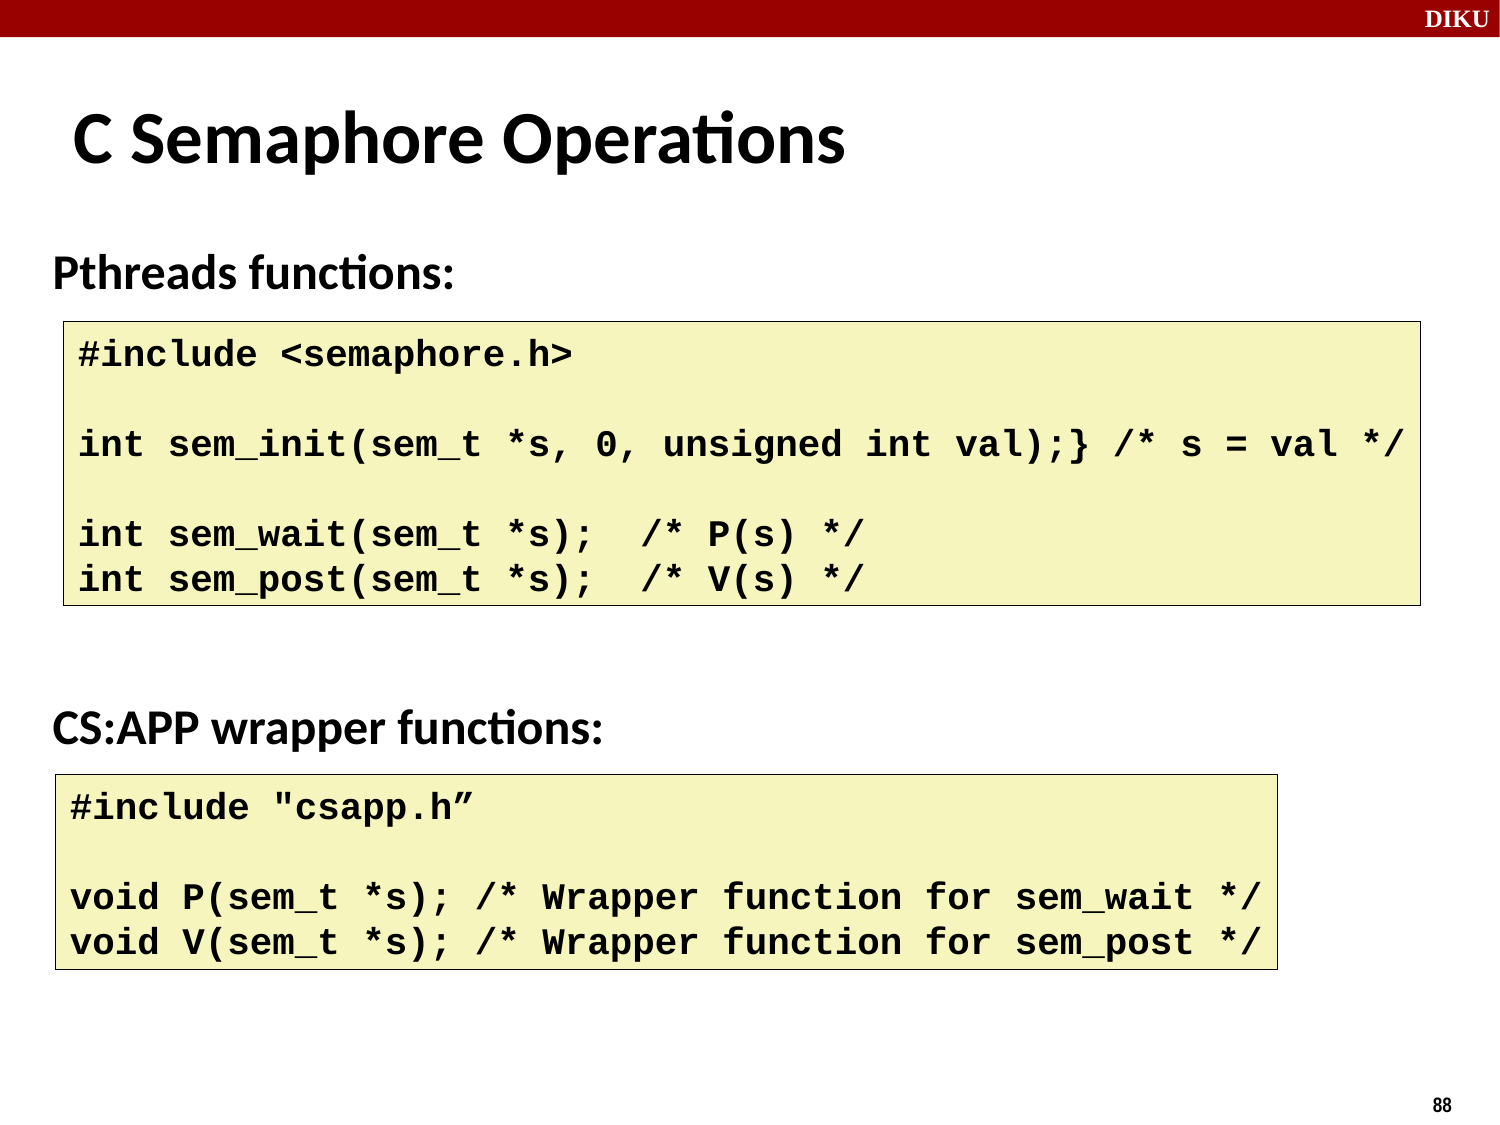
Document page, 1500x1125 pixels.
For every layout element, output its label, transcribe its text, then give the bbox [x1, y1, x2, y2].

text_box #include <semaphore.h> int sem_init(sem_t *s, 0, unsigned int val);} /* s = val */ int sem_wait(sem_t *s); /* P(s) */ int sem_post(sem_t *s); /* V(s) */ [63, 321, 1421, 606]
text_box C Semaphore Operations [58, 71, 1304, 197]
text_box Pthreads functions: [37, 232, 1333, 321]
text_box #include "csapp.h” void P(sem_t *s); /* Wrapper function for sem_wait */ void V(sem_t *s); /* Wrapper function for sem_post */ [55, 774, 1278, 970]
text_box CS:APP wrapper functions: [37, 687, 1333, 788]
